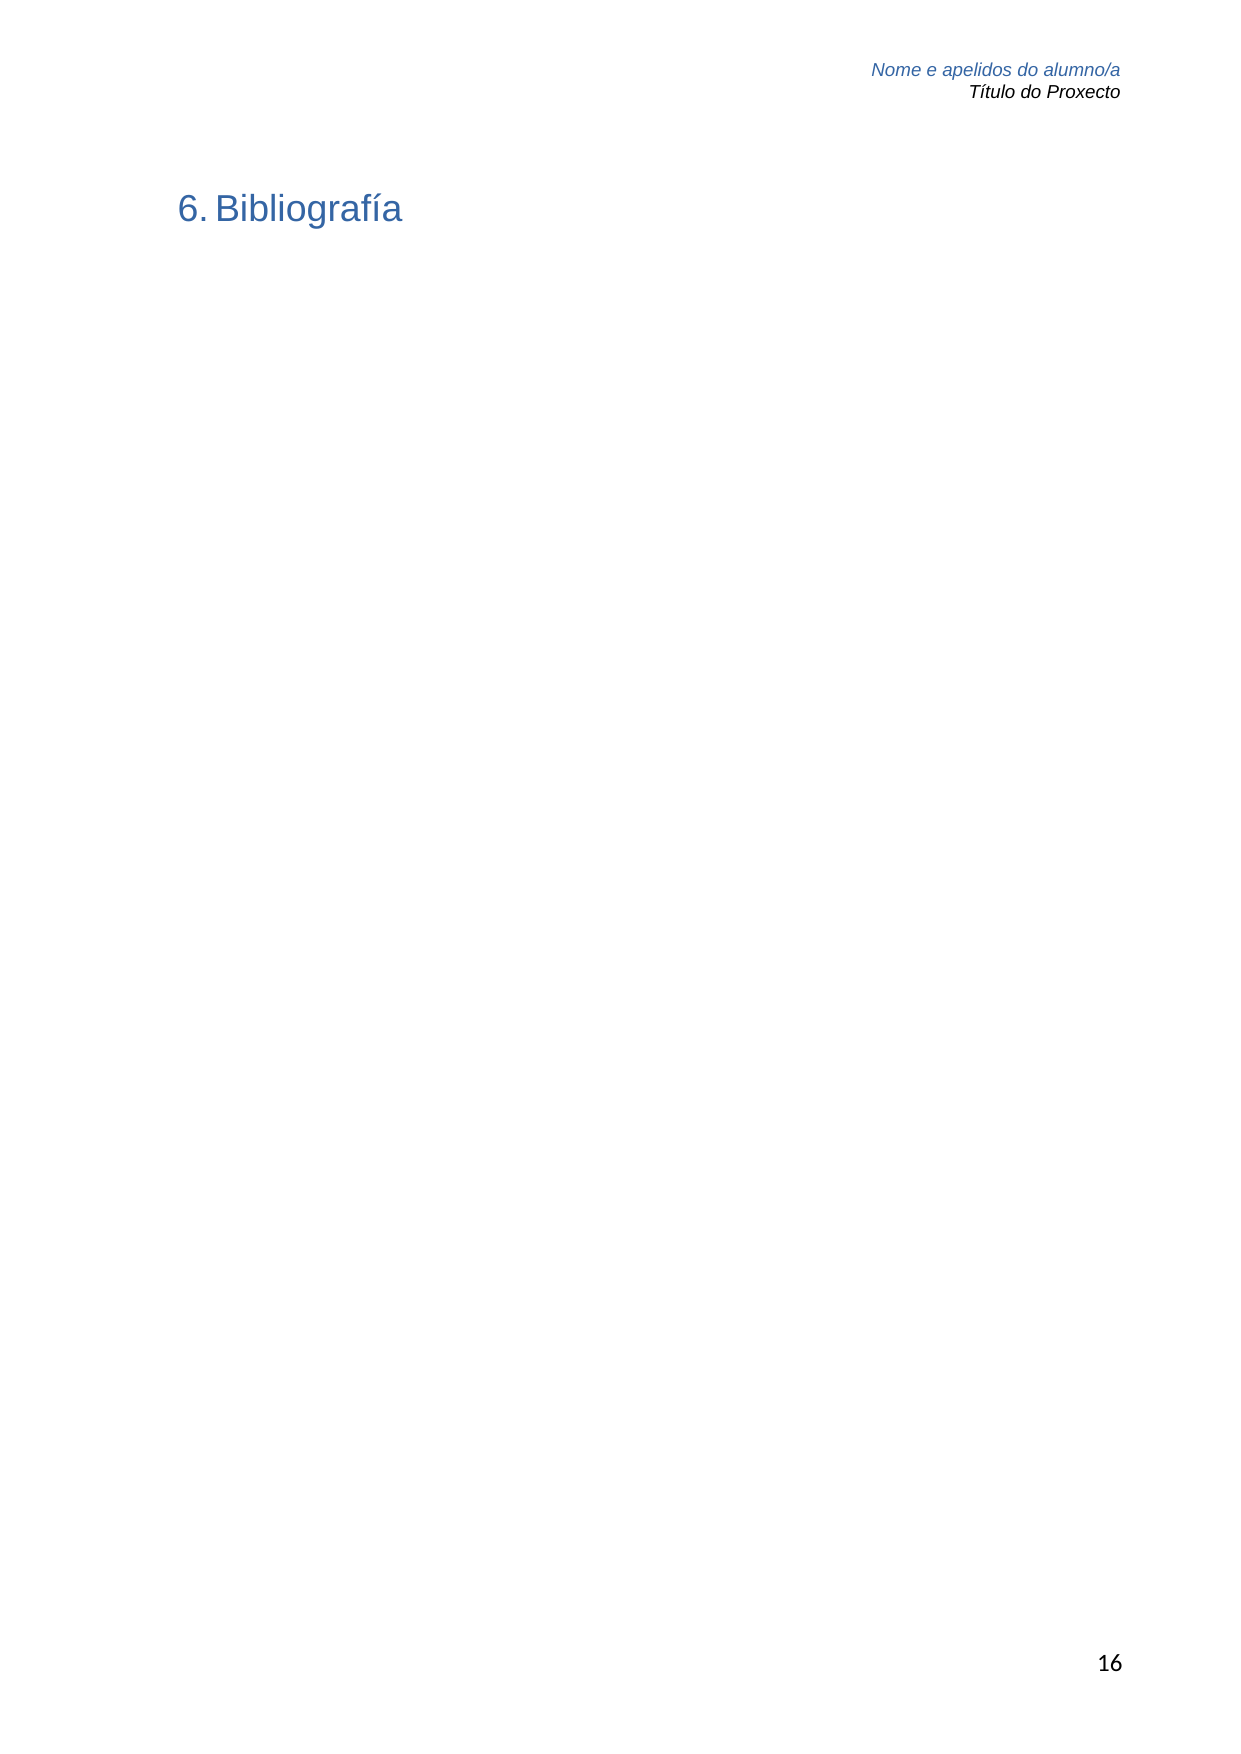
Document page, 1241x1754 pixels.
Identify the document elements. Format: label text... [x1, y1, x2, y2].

subtitle Bibliografía [177, 187, 1122, 230]
